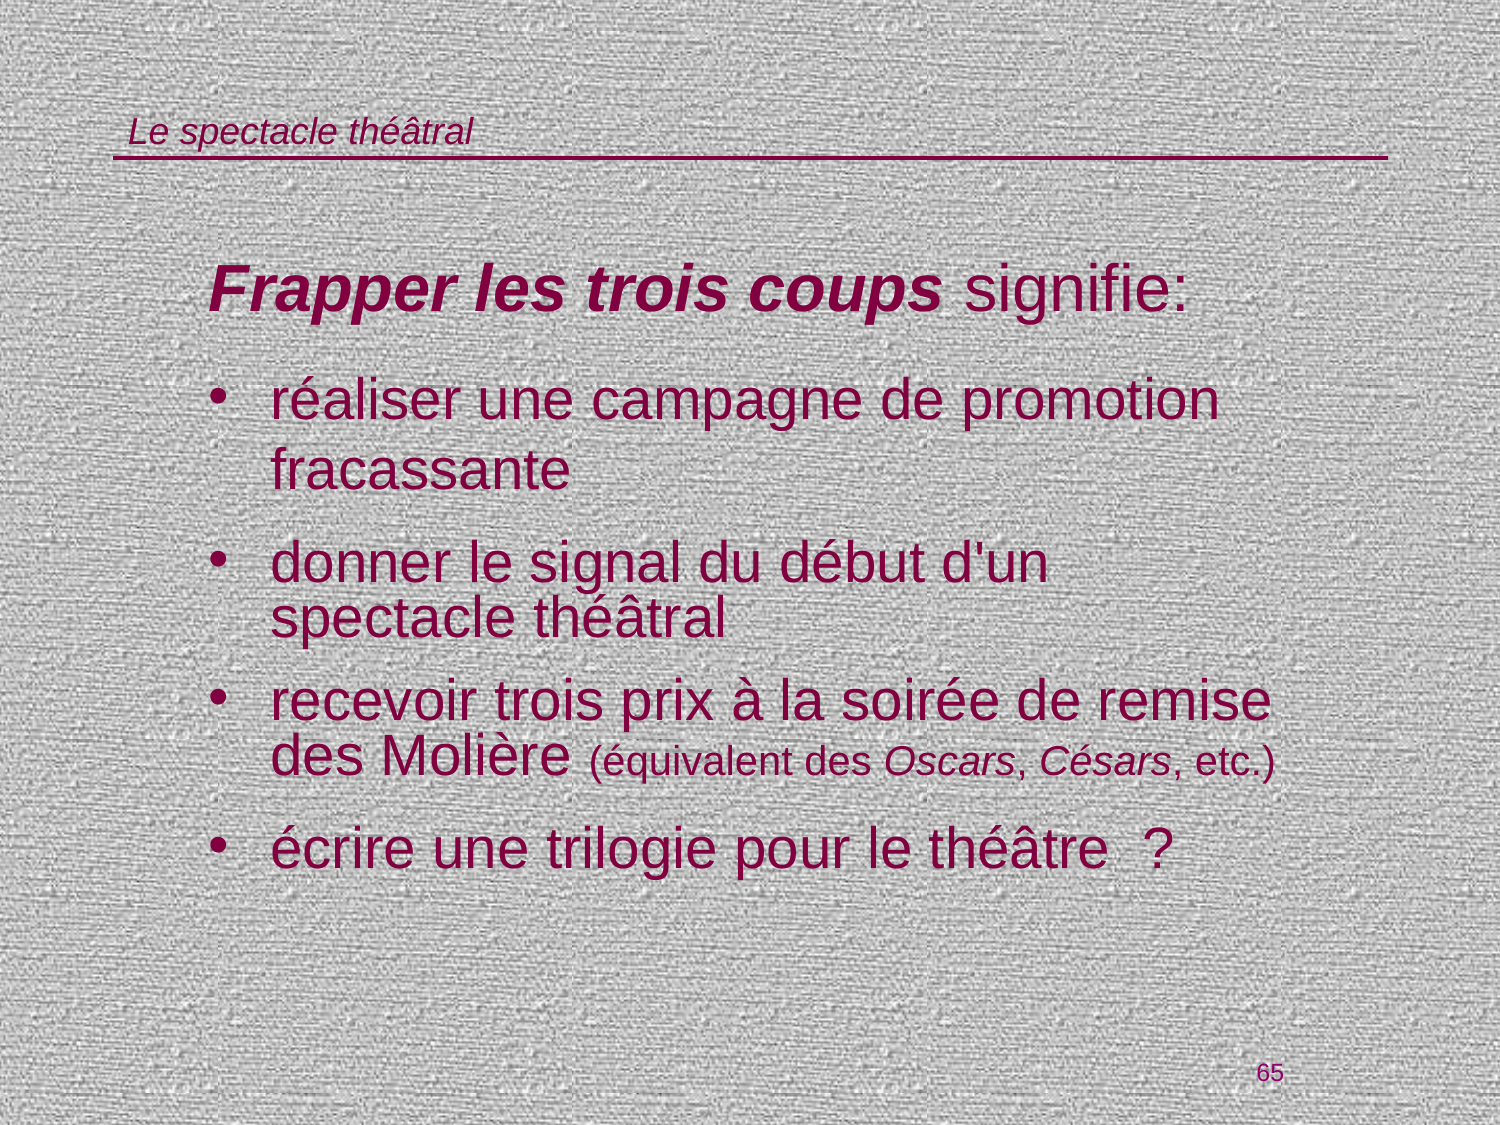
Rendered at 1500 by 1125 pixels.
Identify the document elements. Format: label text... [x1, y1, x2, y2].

text_box Frapper les trois coups signifie: réaliser une campagne de promotion fracassante donner le signal du début d'un spectacle théâtral recevoir trois prix à la soirée de remise des Molière (équivalent des Oscars, Césars, etc.) écrire une trilogie pour le théâtre ? [193, 236, 1307, 888]
picture [0, 0, 1500, 1125]
